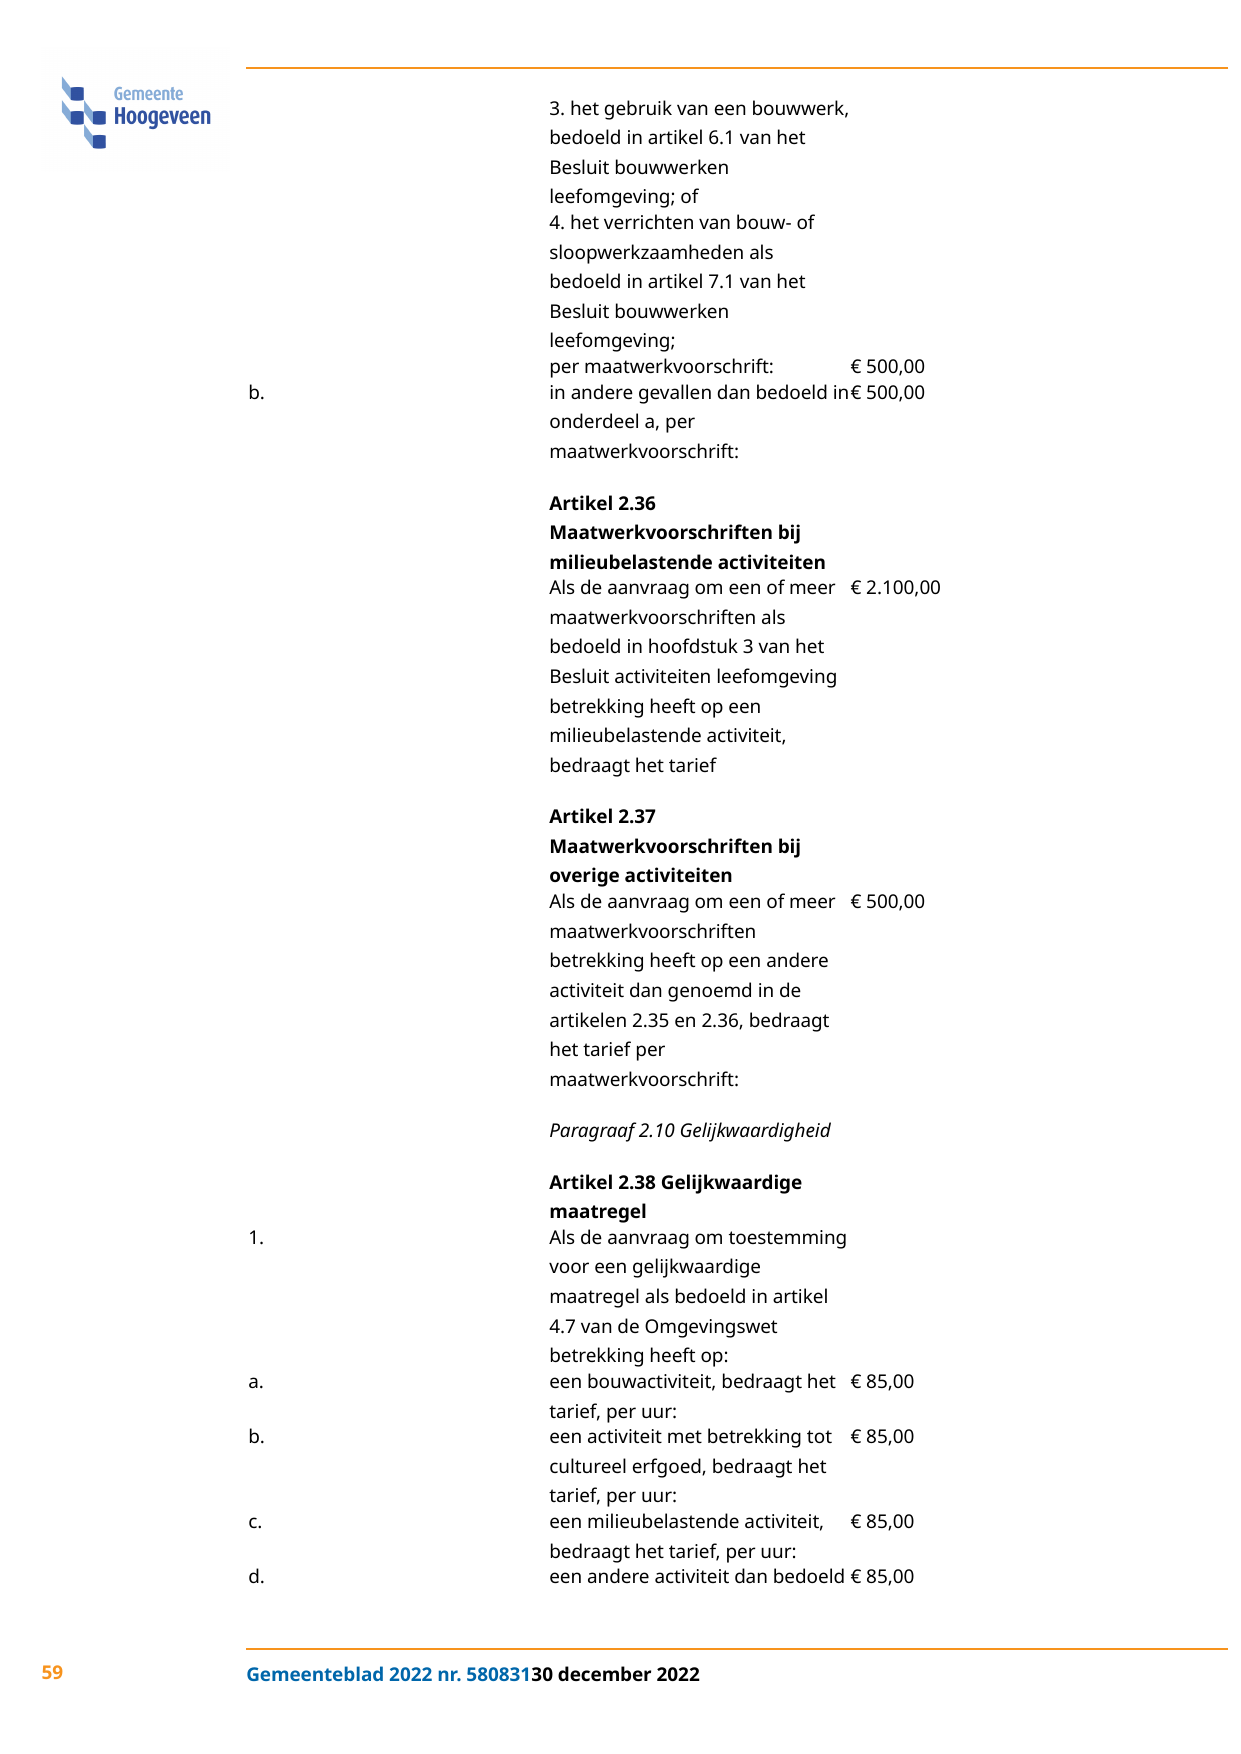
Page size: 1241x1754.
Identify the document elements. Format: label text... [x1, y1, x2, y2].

table_cell [549, 778, 850, 803]
table_cell Artikel 2.38 Gelijkwaardige maatregel [549, 1169, 850, 1224]
table_cell [850, 778, 1152, 803]
table_cell [850, 1118, 1152, 1143]
table_cell [850, 1092, 1152, 1117]
table_cell € 2.100,00 [850, 575, 1152, 778]
table_cell een bouwactiviteit, bedraagt het tarief, per uur: [549, 1368, 850, 1423]
table_cell een milieubelastende activiteit, bedraagt het tarief, per uur: [549, 1509, 850, 1564]
table_cell € 500,00 [850, 889, 1152, 1092]
table_cell b. [248, 1424, 549, 1508]
table_cell een andere activiteit dan bedoeld [549, 1564, 850, 1589]
table_cell [850, 804, 1152, 888]
table_cell [248, 1143, 549, 1169]
table_cell € 85,00 [850, 1368, 1152, 1423]
table_cell € 85,00 [850, 1509, 1152, 1564]
table_cell € 85,00 [850, 1564, 1152, 1589]
table_cell b. [248, 379, 549, 464]
table_cell d. [248, 1564, 549, 1589]
table_cell [248, 95, 549, 379]
table_cell [549, 1143, 850, 1169]
table_cell [248, 804, 549, 888]
table_cell [248, 778, 549, 803]
table_cell € 500,00 [850, 353, 1152, 379]
table_cell 3. het gebruik van een bouwwerk, bedoeld in artikel 6.1 van het Besluit bouwwerken leefomgeving; of [549, 95, 850, 209]
table_cell Als de aanvraag om toestemming voor een gelijkwaardige maatregel als bedoeld in artikel 4.7 van de Omgevingswet betrekking heeft op: [549, 1224, 850, 1368]
table_cell Artikel 2.37 Maatwerkvoorschriften bij overige activiteiten [549, 804, 850, 888]
table_cell per maatwerkvoorschrift: [549, 353, 850, 379]
table_cell [248, 464, 549, 490]
table_cell [850, 95, 1152, 209]
table_cell [248, 1118, 549, 1143]
table_cell [549, 1092, 850, 1117]
table_cell € 500,00 [850, 379, 1152, 464]
table_cell [248, 575, 549, 778]
table_cell [248, 1169, 549, 1224]
table_cell [248, 889, 549, 1092]
table_cell [850, 1224, 1152, 1368]
picture [41, 47, 231, 172]
table_cell een activiteit met betrekking tot cultureel erfgoed, bedraagt het tarief, per uur: [549, 1424, 850, 1508]
table_cell [248, 1092, 549, 1117]
table_cell [850, 1169, 1152, 1224]
table_cell a. [248, 1368, 549, 1423]
table_cell [850, 1143, 1152, 1169]
table_cell € 85,00 [850, 1424, 1152, 1508]
table_cell Als de aanvraag om een of meer maatwerkvoorschriften betrekking heeft op een andere activiteit dan genoemd in de artikelen 2.35 en 2.36, bedraagt het tarief per maatwerkvoorschrift: [549, 889, 850, 1092]
table_cell [850, 209, 1152, 353]
table_cell Artikel 2.36 Maatwerkvoorschriften bij milieubelastende activiteiten [549, 490, 850, 574]
table_cell in andere gevallen dan bedoeld in onderdeel a, per maatwerkvoorschrift: [549, 379, 850, 464]
table_cell Paragraaf 2.10 Gelijkwaardigheid [549, 1118, 850, 1143]
table_cell [248, 490, 549, 574]
table_cell 4. het verrichten van bouw- of sloopwerkzaamheden als bedoeld in artikel 7.1 van het Besluit bouwwerken leefomgeving; [549, 209, 850, 353]
table_cell [549, 464, 850, 490]
table_cell Als de aanvraag om een of meer maatwerkvoorschriften als bedoeld in hoofdstuk 3 van het Besluit activiteiten leefomgeving betrekking heeft op een milieubelastende activiteit, bedraagt het tarief [549, 575, 850, 778]
table_cell c. [248, 1509, 549, 1564]
table_cell 1. [248, 1224, 549, 1368]
table_cell [850, 490, 1152, 574]
table_cell [850, 464, 1152, 490]
